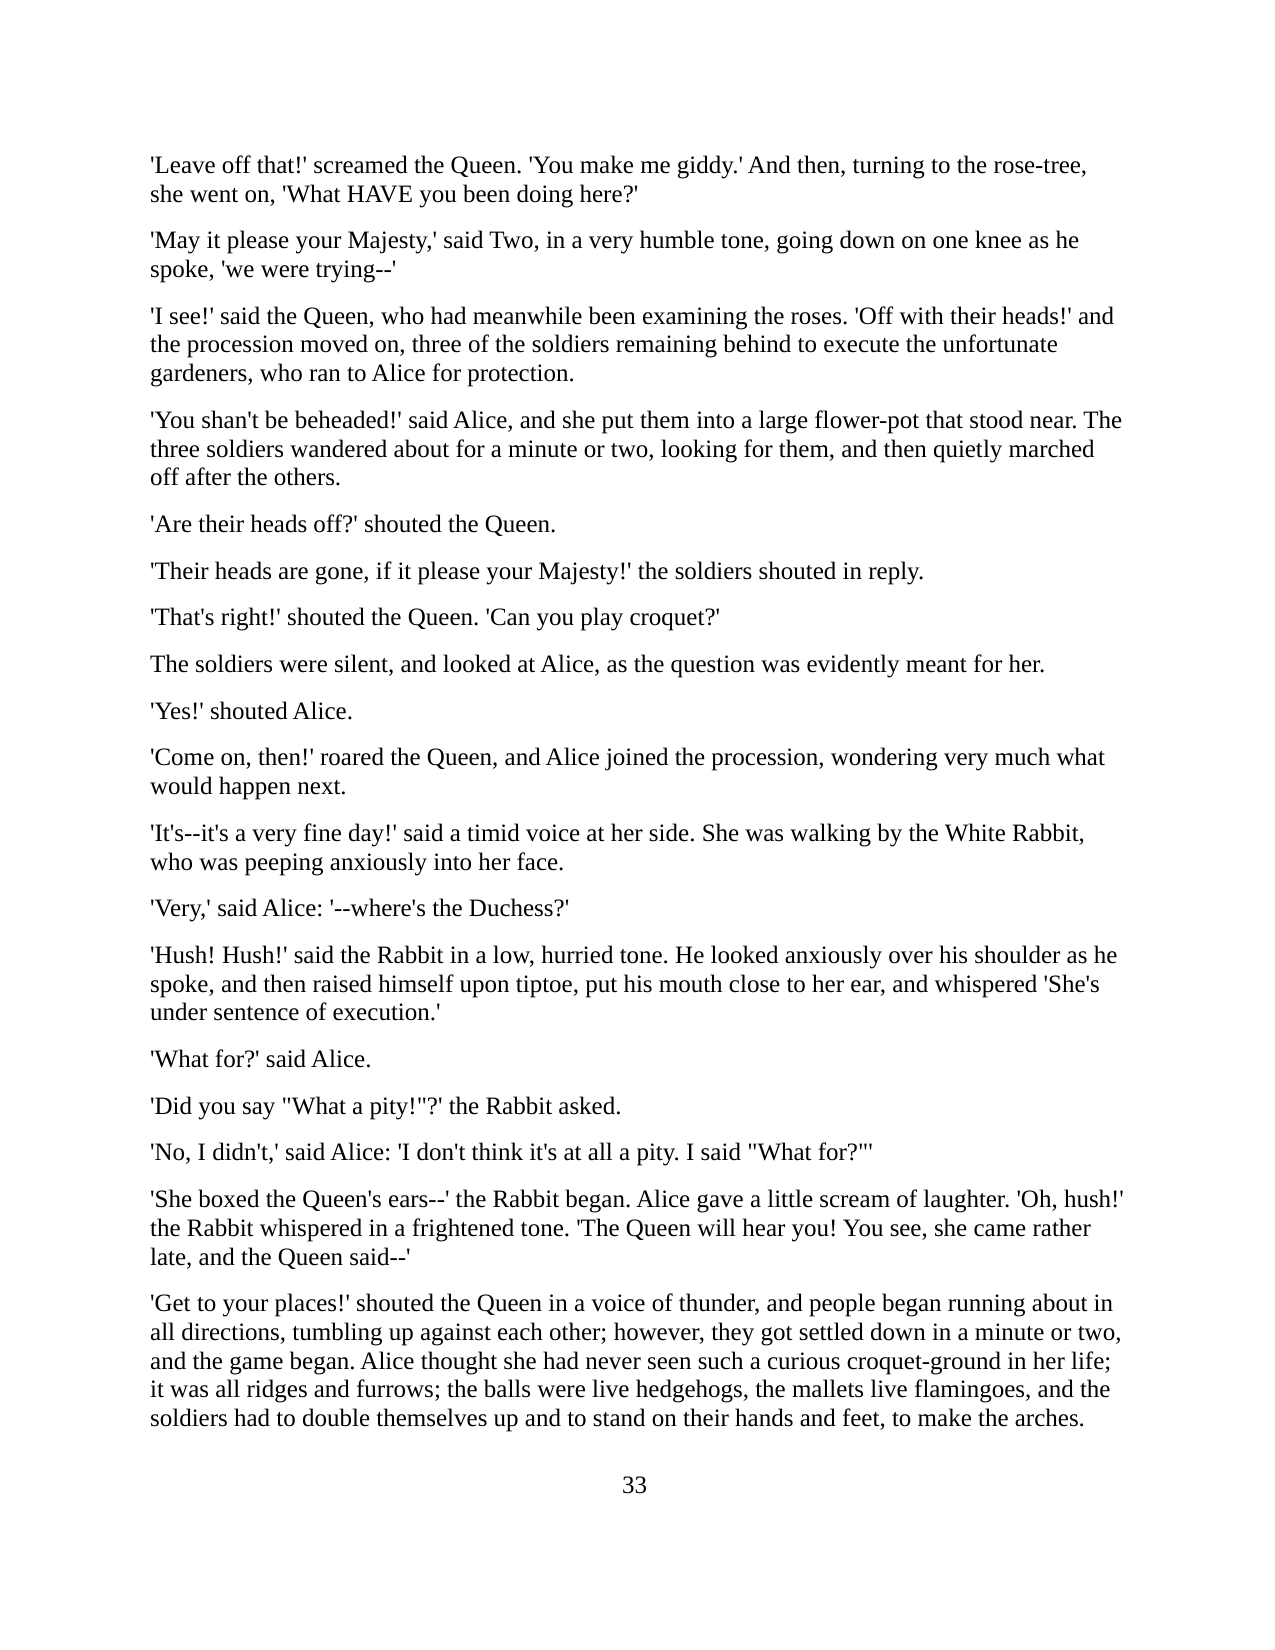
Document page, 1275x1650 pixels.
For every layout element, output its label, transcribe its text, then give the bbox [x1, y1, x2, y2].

text 'She boxed the Queen's ears--' the Rabbit began. Alice gave a little scream of laughter. 'Oh, hush!' the Rabbit whispered in a frightened tone. 'The Queen will hear you! You see, she came rather late, and the Queen said--' [150, 1184, 1125, 1270]
text 'Yes!' shouted Alice. [150, 696, 1125, 724]
text 'That's right!' shouted the Queen. 'Can you play croquet?' [150, 602, 1125, 631]
text 'Leave off that!' screamed the Queen. 'You make me giddy.' And then, turning to the rose-tree, she went on, 'What HAVE you been doing here?' [150, 150, 1125, 207]
text 'You shan't be beheaded!' said Alice, and she put them into a large flower-pot that stood near. The three soldiers wandered about for a minute or two, looking for them, and then quietly marched off after the others. [150, 405, 1125, 491]
text 'Get to your places!' shouted the Queen in a voice of thunder, and people began running about in all directions, tumbling up against each other; however, they got settled down in a minute or two, and the game began. Alice thought she had never seen such a curious croquet-ground in her life; it was all ridges and furrows; the balls were live hedgehogs, the mallets live flamingoes, and the soldiers had to double themselves up and to stand on their hands and feet, to make the arches. [150, 1288, 1125, 1432]
text 'Come on, then!' roared the Queen, and Alice joined the procession, wondering very much what would happen next. [150, 742, 1125, 800]
text The soldiers were silent, and looked at Alice, as the question was evidently meant for her. [150, 649, 1125, 678]
text 'I see!' said the Queen, who had meanwhile been examining the roses. 'Off with their heads!' and the procession moved on, three of the soldiers remaining behind to execute the unfortunate gardeners, who ran to Alice for protection. [150, 301, 1125, 387]
text 'Did you say "What a pity!"?' the Rabbit asked. [150, 1091, 1125, 1119]
text 'No, I didn't,' said Alice: 'I don't think it's at all a pity. I said "What for?"' [150, 1137, 1125, 1166]
text 'Are their heads off?' shouted the Queen. [150, 509, 1125, 538]
text 'What for?' said Alice. [150, 1044, 1125, 1073]
text 'Their heads are gone, if it please your Majesty!' the soldiers shouted in reply. [150, 556, 1125, 584]
text 'Hush! Hush!' said the Rabbit in a low, hurried tone. He looked anxiously over his shoulder as he spoke, and then raised himself upon tiptoe, put his mouth close to her ear, and whispered 'She's under sentence of execution.' [150, 940, 1125, 1026]
text 'May it please your Majesty,' said Two, in a very humble tone, going down on one knee as he spoke, 'we were trying--' [150, 225, 1125, 283]
text 'It's--it's a very fine day!' said a timid voice at her side. She was walking by the White Rabbit, who was peeping anxiously into her face. [150, 818, 1125, 875]
text 'Very,' said Alice: '--where's the Duchess?' [150, 893, 1125, 922]
